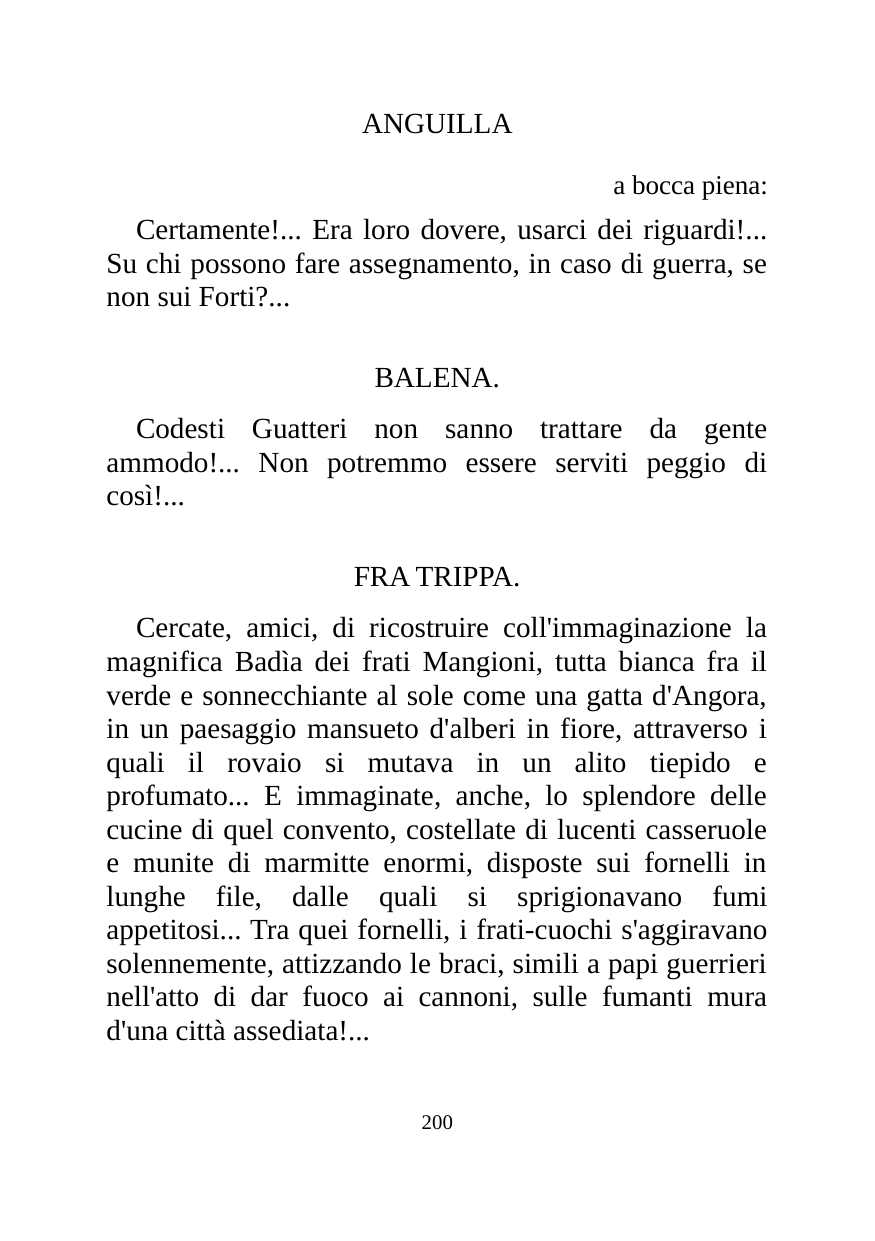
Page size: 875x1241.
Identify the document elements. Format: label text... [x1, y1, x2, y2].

text Cercate, amici, di ricostruire coll'immaginazione la magnifica Badìa dei frati Mangioni, tutta bianca fra il verde e sonnecchiante al sole come una gatta d'Angora, in un paesaggio mansueto d'alberi in fiore, attraverso i quali il rovaio si mutava in un alito tiepido e profumato... E immaginate, anche, lo splendore delle cucine di quel convento, costellate di lucenti casseruole e munite di marmitte enormi, disposte sui fornelli in lunghe file, dalle quali si sprigionavano fumi appetitosi... Tra quei fornelli, i frati-cuochi s'aggiravano solennemente, attizzando le braci, simili a papi guerrieri nell'atto di dar fuoco ai cannoni, sulle fumanti mura d'una città assediata!... [106, 611, 768, 1047]
text BALENA. [106, 360, 768, 394]
text a bocca piena: [402, 169, 768, 200]
text Certamente!... Era loro dovere, usarci dei riguardi!... Su chi possono fare assegnamento, in caso di guerra, se non sui Forti?... [106, 212, 768, 313]
text FRA TRIPPA. [106, 559, 768, 593]
text ANGUILLA [106, 106, 768, 140]
text Codesti Guatteri non sanno trattare da gente ammodo!... Non potremmo essere serviti peggio di così!... [106, 411, 768, 512]
